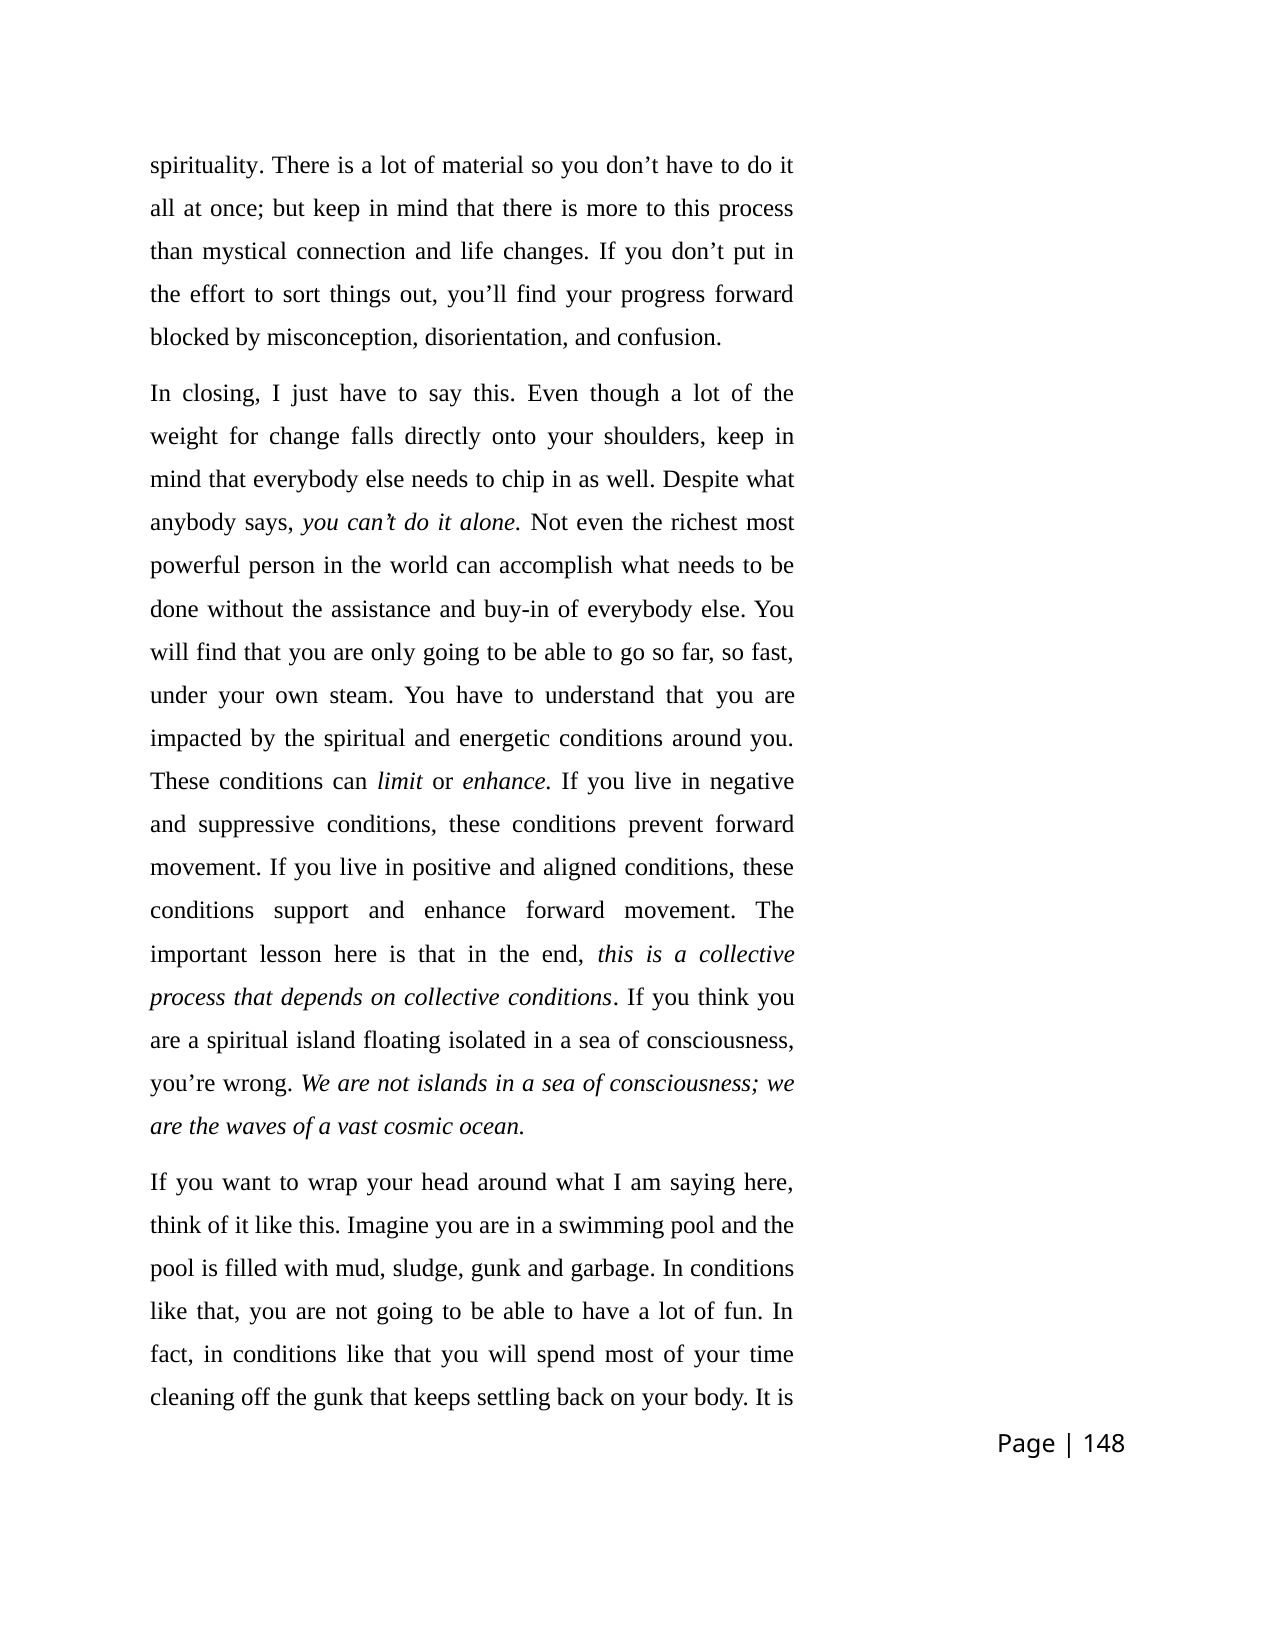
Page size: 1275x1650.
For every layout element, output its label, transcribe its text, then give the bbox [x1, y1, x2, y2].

text If you want to wrap your head around what I am saying here, think of it like this. Imagine you are in a swimming pool and the pool is filled with mud, sludge, gunk and garbage. In conditions like that, you are not going to be able to have a lot of fun. In fact, in conditions like that you will spend most of your time cleaning off the gunk that keeps settling back on your body. It is [150, 1167, 795, 1411]
text In closing, I just have to say this. Even though a lot of the weight for change falls directly onto your shoulders, keep in mind that everybody else needs to chip in as well. Despite what anybody says, you can’t do it alone. Not even the richest most powerful person in the world can accomplish what needs to be done without the assistance and buy-in of everybody else. You will find that you are only going to be able to go so far, so fast, under your own steam. You have to understand that you are impacted by the spiritual and energetic conditions around you. These conditions can limit or enhance. If you live in negative and suppressive conditions, these conditions prevent forward movement. If you live in positive and aligned conditions, these conditions support and enhance forward movement. The important lesson here is that in the end, this is a collective process that depends on collective conditions. If you think you are a spiritual island floating isolated in a sea of consciousness, you’re wrong. We are not islands in a sea of consciousness; we are the waves of a vast cosmic ocean. [150, 378, 795, 1140]
text spirituality. There is a lot of material so you don’t have to do it all at once; but keep in mind that there is more to this process than mystical connection and life changes. If you don’t put in the effort to sort things out, you’ll find your progress forward blocked by misconception, disorientation, and confusion. [150, 150, 795, 351]
